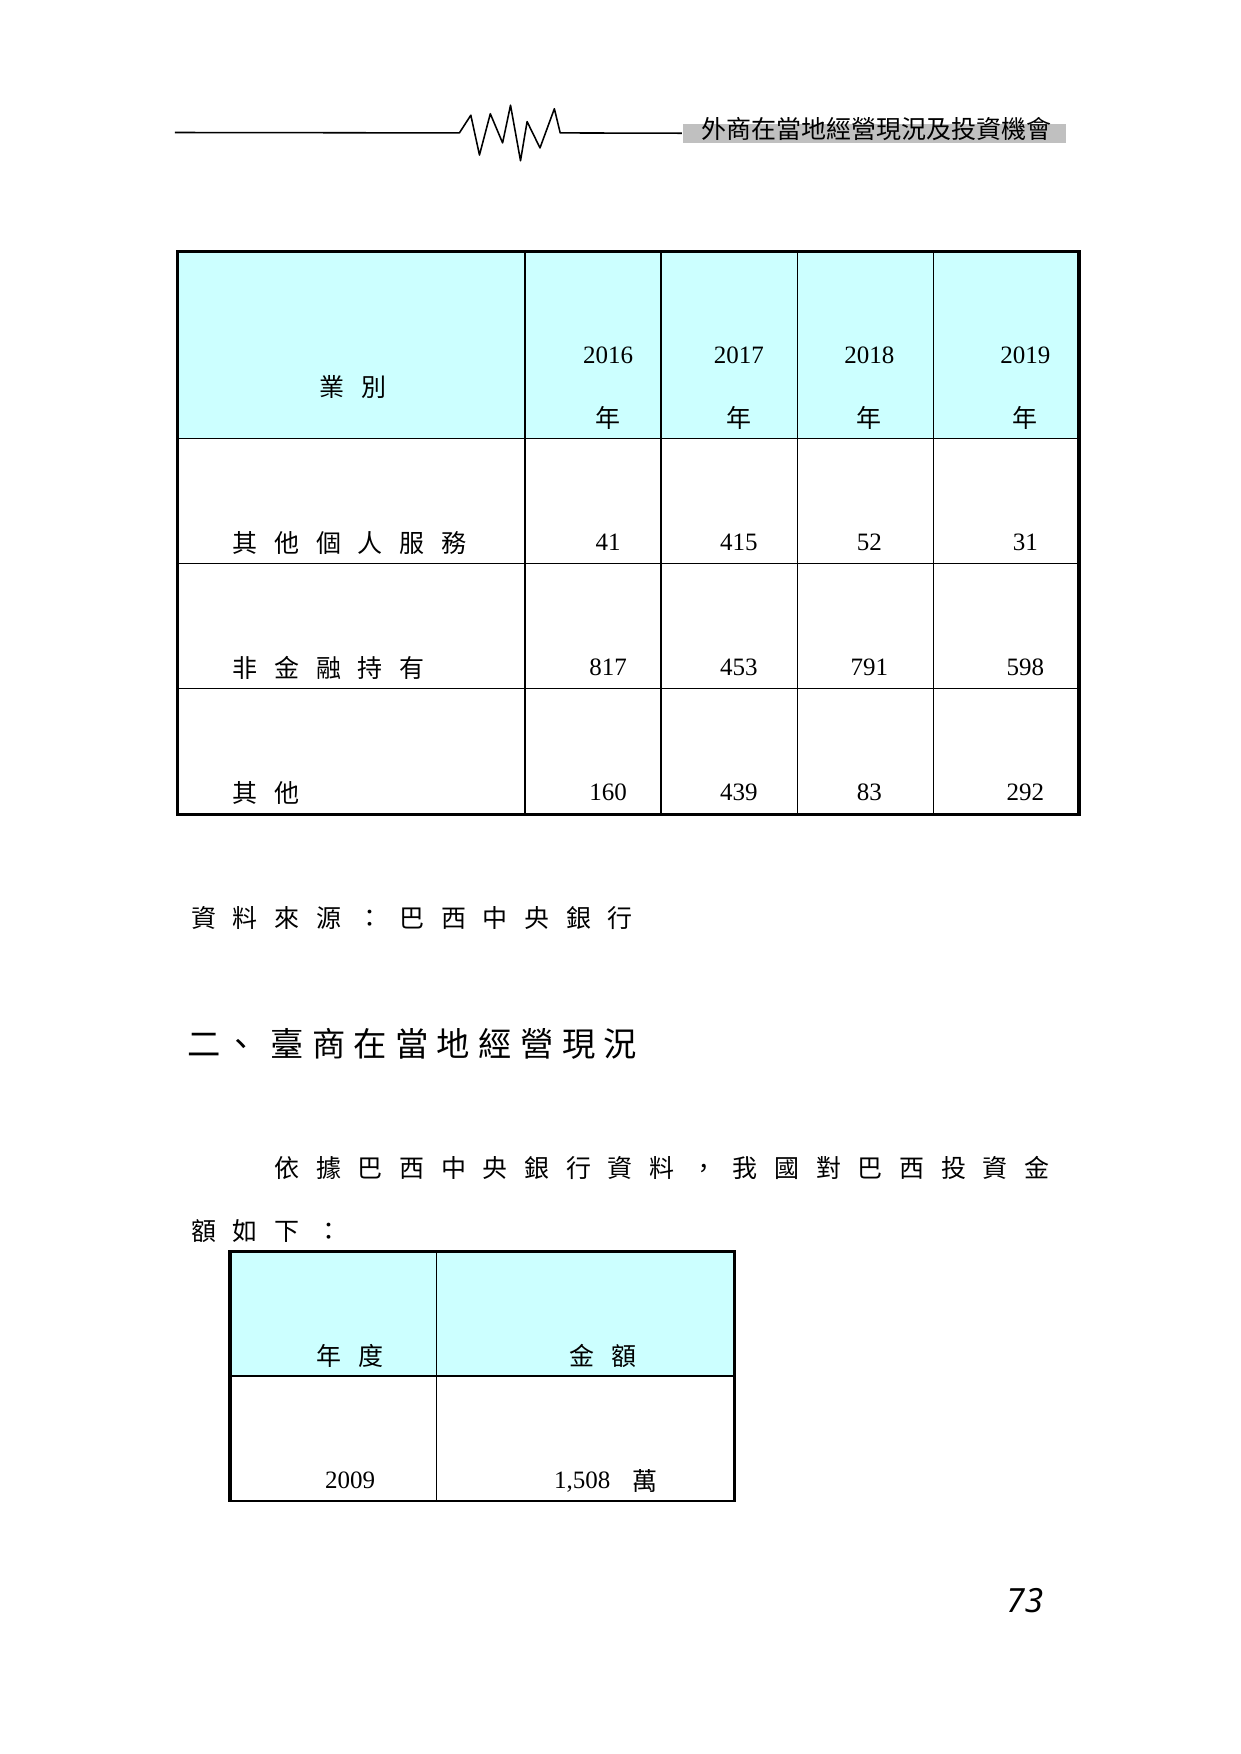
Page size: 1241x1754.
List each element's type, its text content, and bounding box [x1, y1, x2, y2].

table_cell 52 [798, 439, 933, 563]
text 資料來源：巴西中央銀行 [183, 875, 1058, 938]
table_header 2019年 [934, 253, 1077, 438]
table_header 金額 [437, 1253, 733, 1375]
table_cell 439 [662, 689, 797, 813]
table_cell 1,508萬 [437, 1377, 733, 1500]
table_cell 41 [526, 439, 660, 563]
text 依據巴西中央銀行資料，我國對巴西投資金額如下： [183, 1125, 1058, 1250]
table_cell 其他個人服務 [179, 439, 524, 563]
table_header 2018年 [798, 253, 933, 438]
table_header 2016年 [526, 253, 660, 438]
text 二、臺商在當地經營現況 [183, 1000, 1058, 1063]
table_cell 292 [934, 689, 1077, 813]
table_cell 其他 [179, 689, 524, 813]
table_header 年度 [232, 1253, 436, 1375]
table_cell 83 [798, 689, 933, 813]
table_cell 791 [798, 564, 933, 688]
table_cell 415 [662, 439, 797, 563]
table_cell 31 [934, 439, 1077, 563]
table_cell 598 [934, 564, 1077, 688]
table_cell 非金融持有 [179, 564, 524, 688]
table_cell 160 [526, 689, 660, 813]
table_cell 2009 [232, 1377, 436, 1500]
table_cell 817 [526, 564, 660, 688]
table_cell 453 [662, 564, 797, 688]
table_header 業別 [179, 253, 524, 438]
table_header 2017年 [662, 253, 797, 438]
